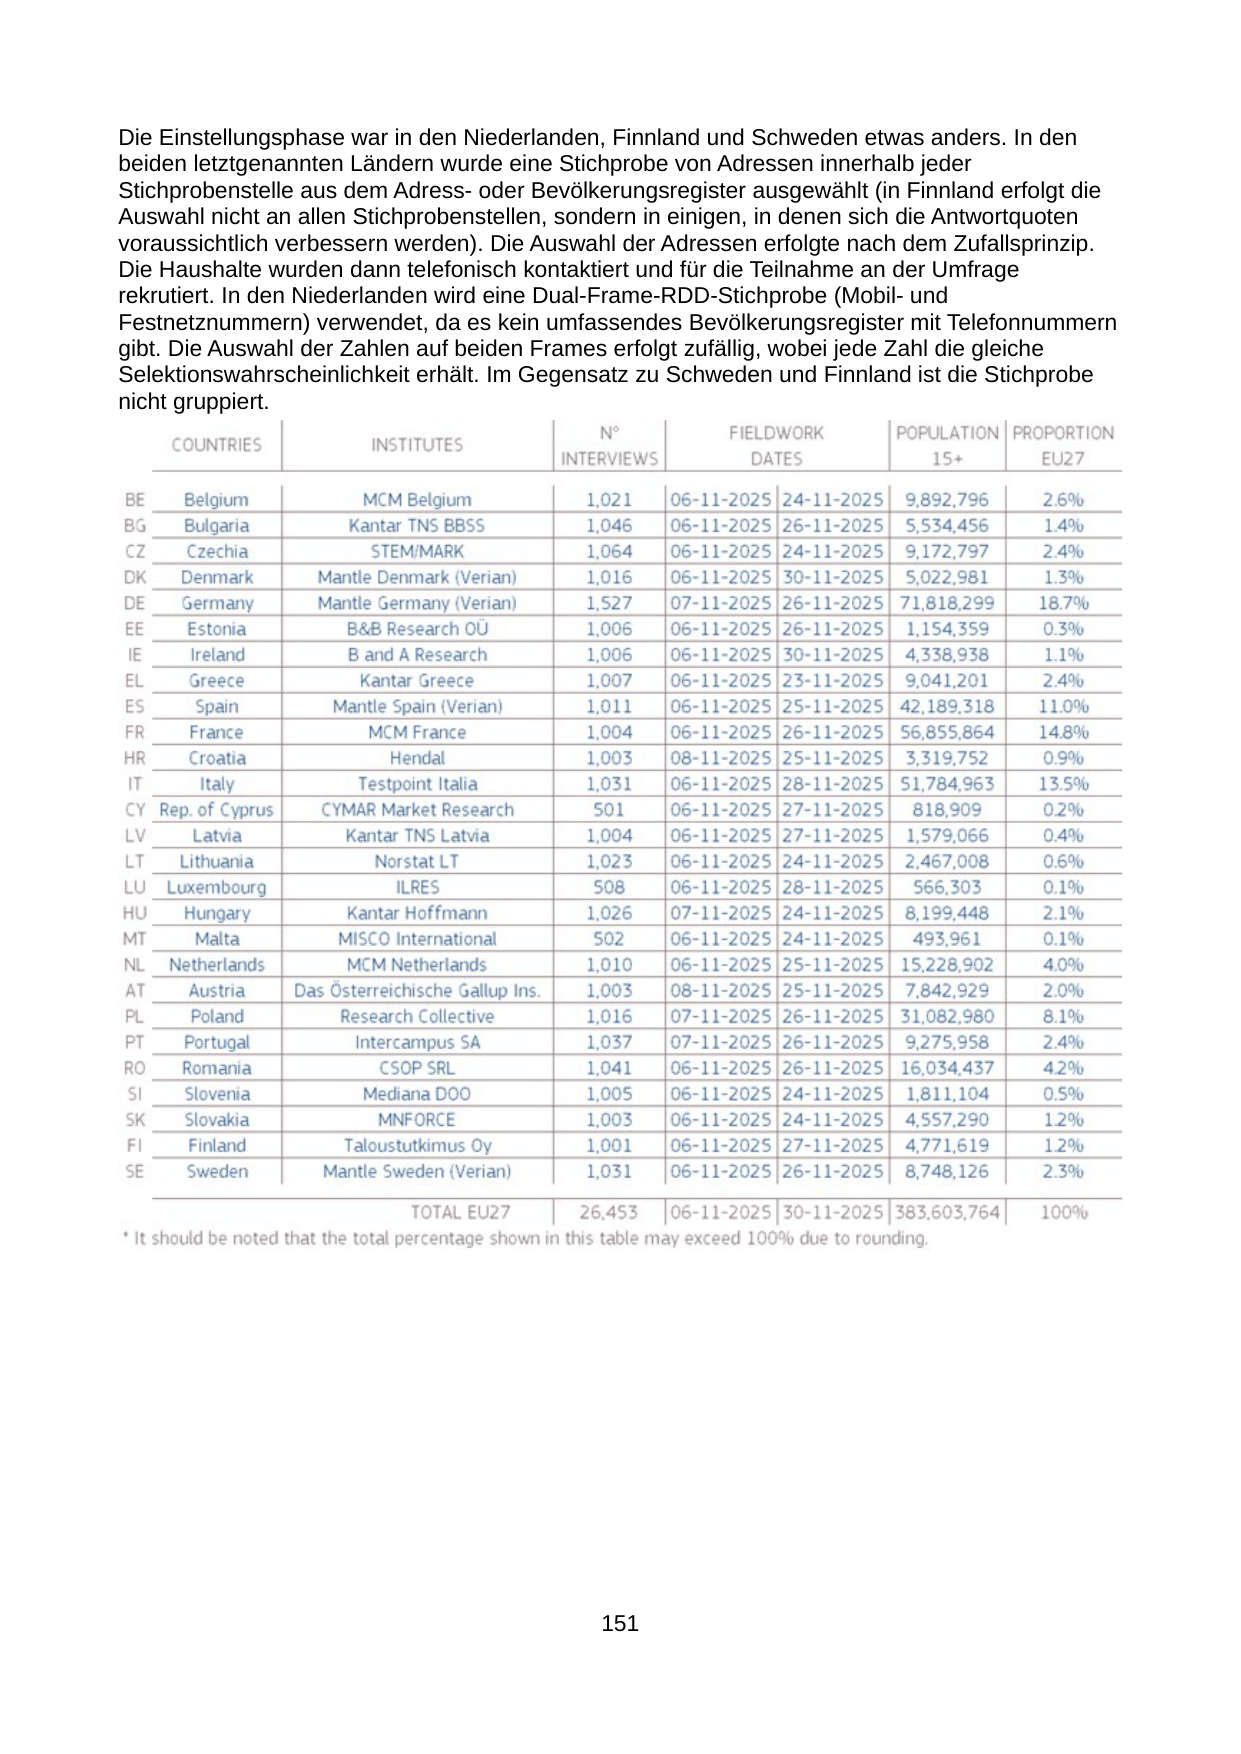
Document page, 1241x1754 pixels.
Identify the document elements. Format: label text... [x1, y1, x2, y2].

picture [118, 420, 1123, 1251]
text Die Einstellungsphase war in den Niederlanden, Finnland und Schweden etwas anders. In den beiden letztgenannten Ländern wurde eine Stichprobe von Adressen innerhalb jeder Stichprobenstelle aus dem Adress- oder Bevölkerungsregister ausgewählt (in Finnland erfolgt die Auswahl nicht an allen Stichprobenstellen, sondern in einigen, in denen sich die Antwortquoten voraussichtlich verbessern werden). Die Auswahl der Adressen erfolgte nach dem Zufallsprinzip. Die Haushalte wurden dann telefonisch kontaktiert und für die Teilnahme an der Umfrage rekrutiert. In den Niederlanden wird eine Dual-Frame-RDD-Stichprobe (Mobil- und Festnetznummern) verwendet, da es kein umfassendes Bevölkerungsregister mit Telefonnummern gibt. Die Auswahl der Zahlen auf beiden Frames erfolgt zufällig, wobei jede Zahl die gleiche Selektionswahrscheinlichkeit erhält. Im Gegensatz zu Schweden und Finnland ist die Stichprobe nicht gruppiert. [118, 124, 1122, 414]
